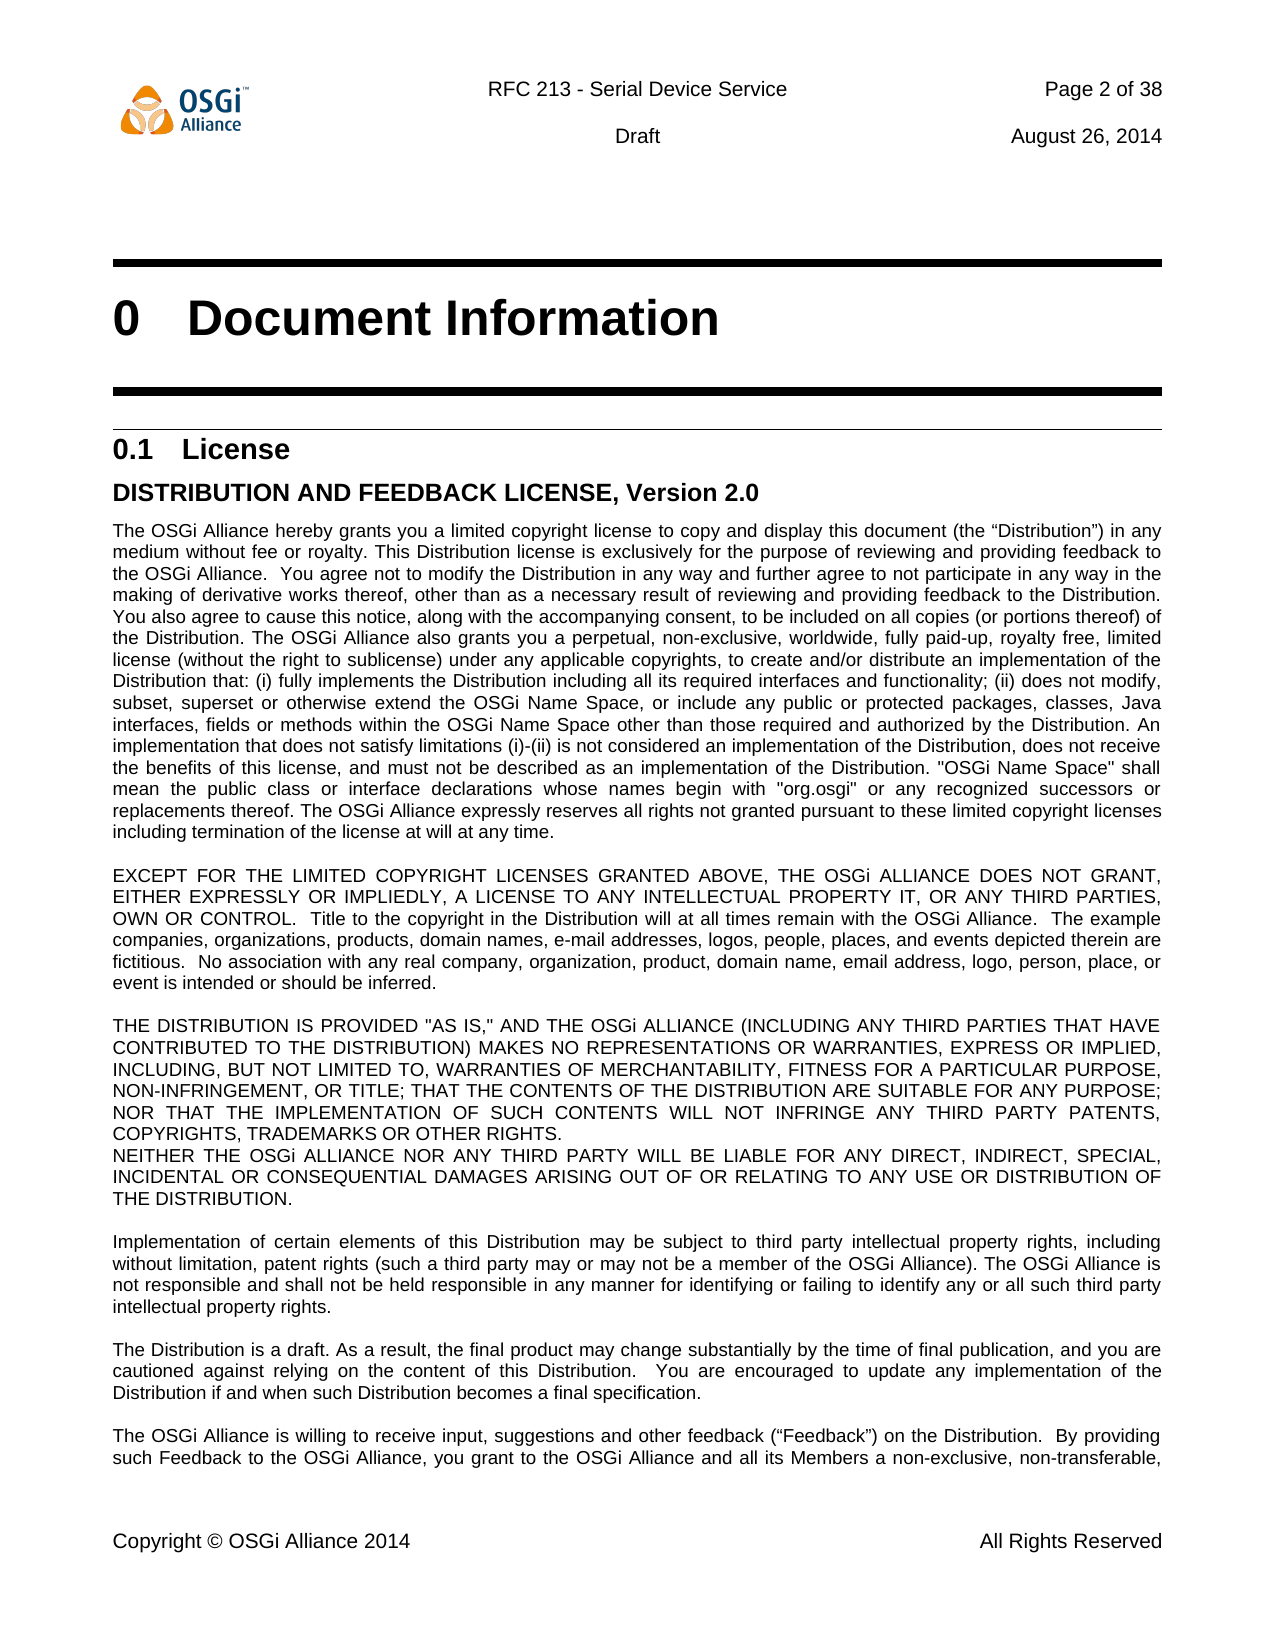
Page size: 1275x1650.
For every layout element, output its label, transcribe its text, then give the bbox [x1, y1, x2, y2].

text Implementation of certain elements of this Distribution may be subject to third party intellectual property rights, including without limitation, patent rights (such a third party may or may not be a member of the OSGi Alliance). The OSGi Alliance is not responsible and shall not be held responsible in any manner for identifying or failing to identify any or all such third party intellectual property rights. [112, 1231, 1162, 1317]
text The OSGi Alliance is willing to receive input, suggestions and other feedback (“Feedback”) on the Distribution. By providing such Feedback to the OSGi Alliance, you grant to the OSGi Alliance and all its Members a non-exclusive, non-transferable, [112, 1425, 1162, 1468]
subtitle Document Information [112, 260, 1162, 396]
text The Distribution is a draft. As a result, the final product may change substantially by the time of final publication, and you are cautioned against relying on the content of this Distribution. You are encouraged to update any implementation of the Distribution if and when such Distribution becomes a final specification. [112, 1339, 1162, 1403]
text The OSGi Alliance hereby grants you a limited copyright license to copy and display this document (the “Distribution”) in any medium without fee or royalty. This Distribution license is exclusively for the purpose of reviewing and providing feedback to the OSGi Alliance. You agree not to modify the Distribution in any way and further agree to not participate in any way in the making of derivative works thereof, other than as a necessary result of reviewing and providing feedback to the Distribution. You also agree to cause this notice, along with the accompanying consent, to be included on all copies (or portions thereof) of the Distribution. The OSGi Alliance also grants you a perpetual, non-exclusive, worldwide, fully paid-up, royalty free, limited license (without the right to sublicense) under any applicable copyrights, to create and/or distribute an implementation of the Distribution that: (i) fully implements the Distribution including all its required interfaces and functionality; (ii) does not modify, subset, superset or otherwise extend the OSGi Name Space, or include any public or protected packages, classes, Java interfaces, fields or methods within the OSGi Name Space other than those required and authorized by the Distribution. An implementation that does not satisfy limitations (i)-(ii) is not considered an implementation of the Distribution, does not receive the benefits of this license, and must not be described as an implementation of the Distribution. "OSGi Name Space" shall mean the public class or interface declarations whose names begin with "org.osgi" or any recognized successors or replacements thereof. The OSGi Alliance expressly reserves all rights not granted pursuant to these limited copyright licenses including termination of the license at will at any time. [112, 519, 1162, 843]
text THE DISTRIBUTION IS PROVIDED "AS IS," AND THE OSGi ALLIANCE (INCLUDING ANY THIRD PARTIES THAT HAVE CONTRIBUTED TO THE DISTRIBUTION) MAKES NO REPRESENTATIONS OR WARRANTIES, EXPRESS OR IMPLIED, INCLUDING, BUT NOT LIMITED TO, WARRANTIES OF MERCHANTABILITY, FITNESS FOR A PARTICULAR PURPOSE, NON-INFRINGEMENT, OR TITLE; THAT THE CONTENTS OF THE DISTRIBUTION ARE SUITABLE FOR ANY PURPOSE; NOR THAT THE IMPLEMENTATION OF SUCH CONTENTS WILL NOT INFRINGE ANY THIRD PARTY PATENTS, COPYRIGHTS, TRADEMARKS OR OTHER RIGHTS. [112, 1015, 1162, 1145]
subtitle License [112, 430, 1162, 466]
picture [113, 78, 257, 142]
text EXCEPT FOR THE LIMITED COPYRIGHT LICENSES GRANTED ABOVE, THE OSGi ALLIANCE DOES NOT GRANT, EITHER EXPRESSLY OR IMPLIEDLY, A LICENSE TO ANY INTELLECTUAL PROPERTY IT, OR ANY THIRD PARTIES, OWN OR CONTROL. Title to the copyright in the Distribution will at all times remain with the OSGi Alliance. The example companies, organizations, products, domain names, e-mail addresses, logos, people, places, and events depicted therein are fictitious. No association with any real company, organization, product, domain name, email address, logo, person, place, or event is intended or should be inferred. [112, 864, 1162, 994]
text NEITHER THE OSGi ALLIANCE NOR ANY THIRD PARTY WILL BE LIABLE FOR ANY DIRECT, INDIRECT, SPECIAL, INCIDENTAL OR CONSEQUENTIAL DAMAGES ARISING OUT OF OR RELATING TO ANY USE OR DISTRIBUTION OF THE DISTRIBUTION. [112, 1145, 1162, 1209]
text DISTRIBUTION AND FEEDBACK LICENSE, Version 2.0 [112, 478, 1162, 507]
